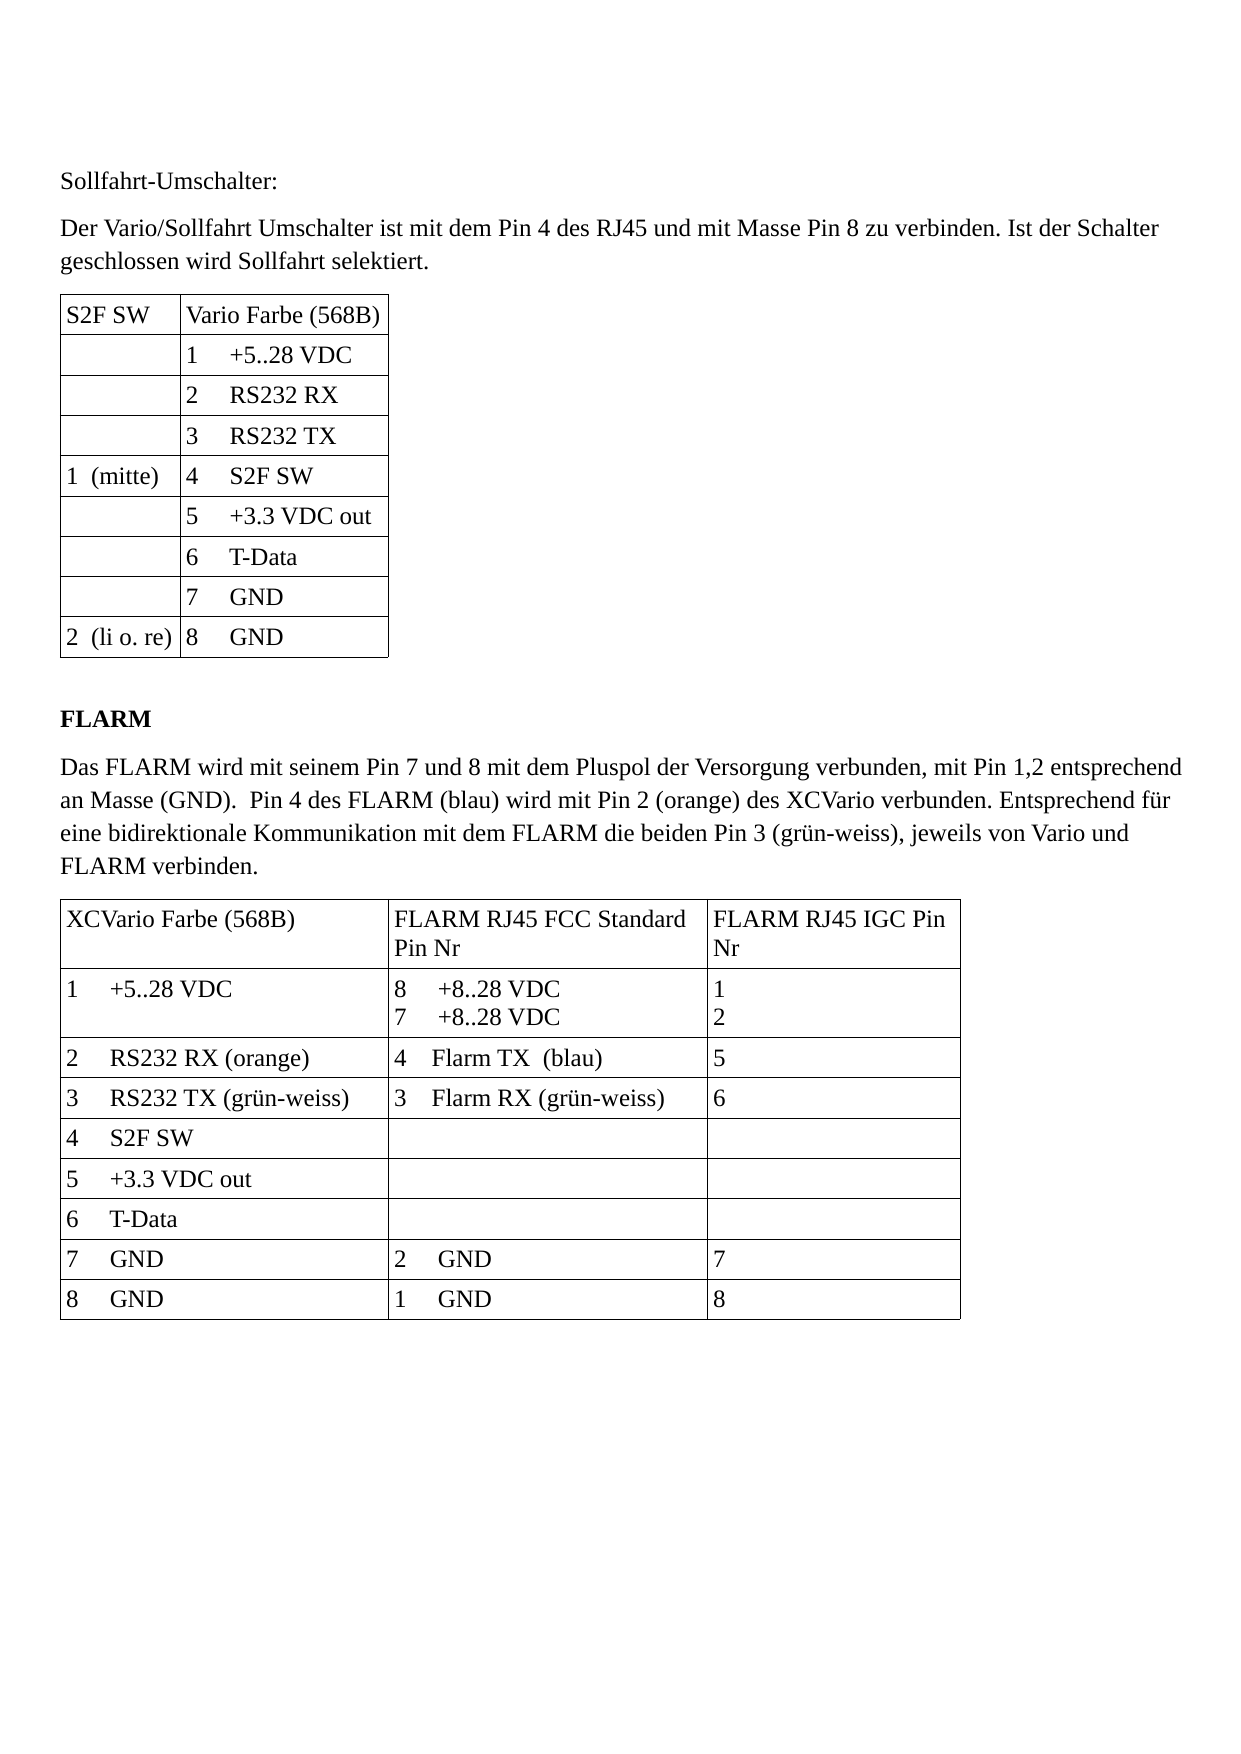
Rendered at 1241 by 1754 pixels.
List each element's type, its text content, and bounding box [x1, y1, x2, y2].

table_cell 2 RS232 RX (orange) [61, 1038, 388, 1077]
table_cell 1 (mitte) [61, 456, 180, 496]
table_cell [61, 497, 180, 536]
table_cell 3 Flarm RX (grün-weiss) [389, 1078, 707, 1117]
table_cell 8 GND [181, 617, 388, 657]
table_cell 5 +3.3 VDC out [61, 1159, 388, 1198]
table_cell [61, 335, 180, 374]
table_cell 5 +3.3 VDC out [181, 497, 388, 536]
table_cell 7 GND [61, 1240, 388, 1279]
table_cell 8 [708, 1280, 960, 1319]
table_header FLARM RJ45 FCC Standard Pin Nr [389, 900, 707, 968]
table_cell 6 T-Data [61, 1199, 388, 1238]
table_cell [61, 376, 180, 415]
table_cell [708, 1119, 960, 1158]
table_cell 4 S2F SW [61, 1119, 388, 1158]
table_cell 3 RS232 TX (grün-weiss) [61, 1078, 388, 1117]
table_cell 6 [708, 1078, 960, 1117]
table_cell 4 S2F SW [181, 456, 388, 496]
table_cell [61, 416, 180, 455]
table_header S2F SW [61, 295, 180, 334]
table_cell [708, 1199, 960, 1238]
text FLARM [60, 704, 1207, 733]
table_cell 3 RS232 TX [181, 416, 388, 455]
table_cell [389, 1159, 707, 1198]
table_cell 7 [708, 1240, 960, 1279]
table_cell 8 GND [61, 1280, 388, 1319]
text Sollfahrt-Umschalter: [60, 166, 1207, 194]
table_header XCVario Farbe (568B) [61, 900, 388, 968]
table_cell [389, 1199, 707, 1238]
table_cell 4 Flarm TX (blau) [389, 1038, 707, 1077]
table_cell 6 T-Data [181, 537, 388, 576]
table_cell 2 RS232 RX [181, 376, 388, 415]
table_cell 1 +5..28 VDC [61, 969, 388, 1037]
text Das FLARM wird mit seinem Pin 7 und 8 mit dem Pluspol der Versorgung verbunden, mit Pin 1,2 entsprechend an Masse (GND). Pin 4 des FLARM (blau) wird mit Pin 2 (orange) des XCVario verbunden. Entsprechend für eine bidirektionale Kommunikation mit dem FLARM die beiden Pin 3 (grün-weiss), jeweils von Vario und FLARM verbinden. [60, 752, 1207, 880]
text Der Vario/Sollfahrt Umschalter ist mit dem Pin 4 des RJ45 und mit Masse Pin 8 zu verbinden. Ist der Schalter geschlossen wird Sollfahrt selektiert. [60, 213, 1207, 275]
table_header FLARM RJ45 IGC Pin Nr [708, 900, 960, 968]
table_cell 1 GND [389, 1280, 707, 1319]
table_cell [61, 537, 180, 576]
table_cell 1 +5..28 VDC [181, 335, 388, 374]
table_cell 2 (li o. re) [61, 617, 180, 657]
table_cell 5 [708, 1038, 960, 1077]
table_cell [61, 577, 180, 616]
table_cell [708, 1159, 960, 1198]
table_cell 7 GND [181, 577, 388, 616]
table_header Vario Farbe (568B) [181, 295, 388, 334]
table_cell 8 +8..28 VDC 7 +8..28 VDC [389, 969, 707, 1037]
table_cell 2 GND [389, 1240, 707, 1279]
table_cell 1 2 [708, 969, 960, 1037]
table_cell [389, 1119, 707, 1158]
